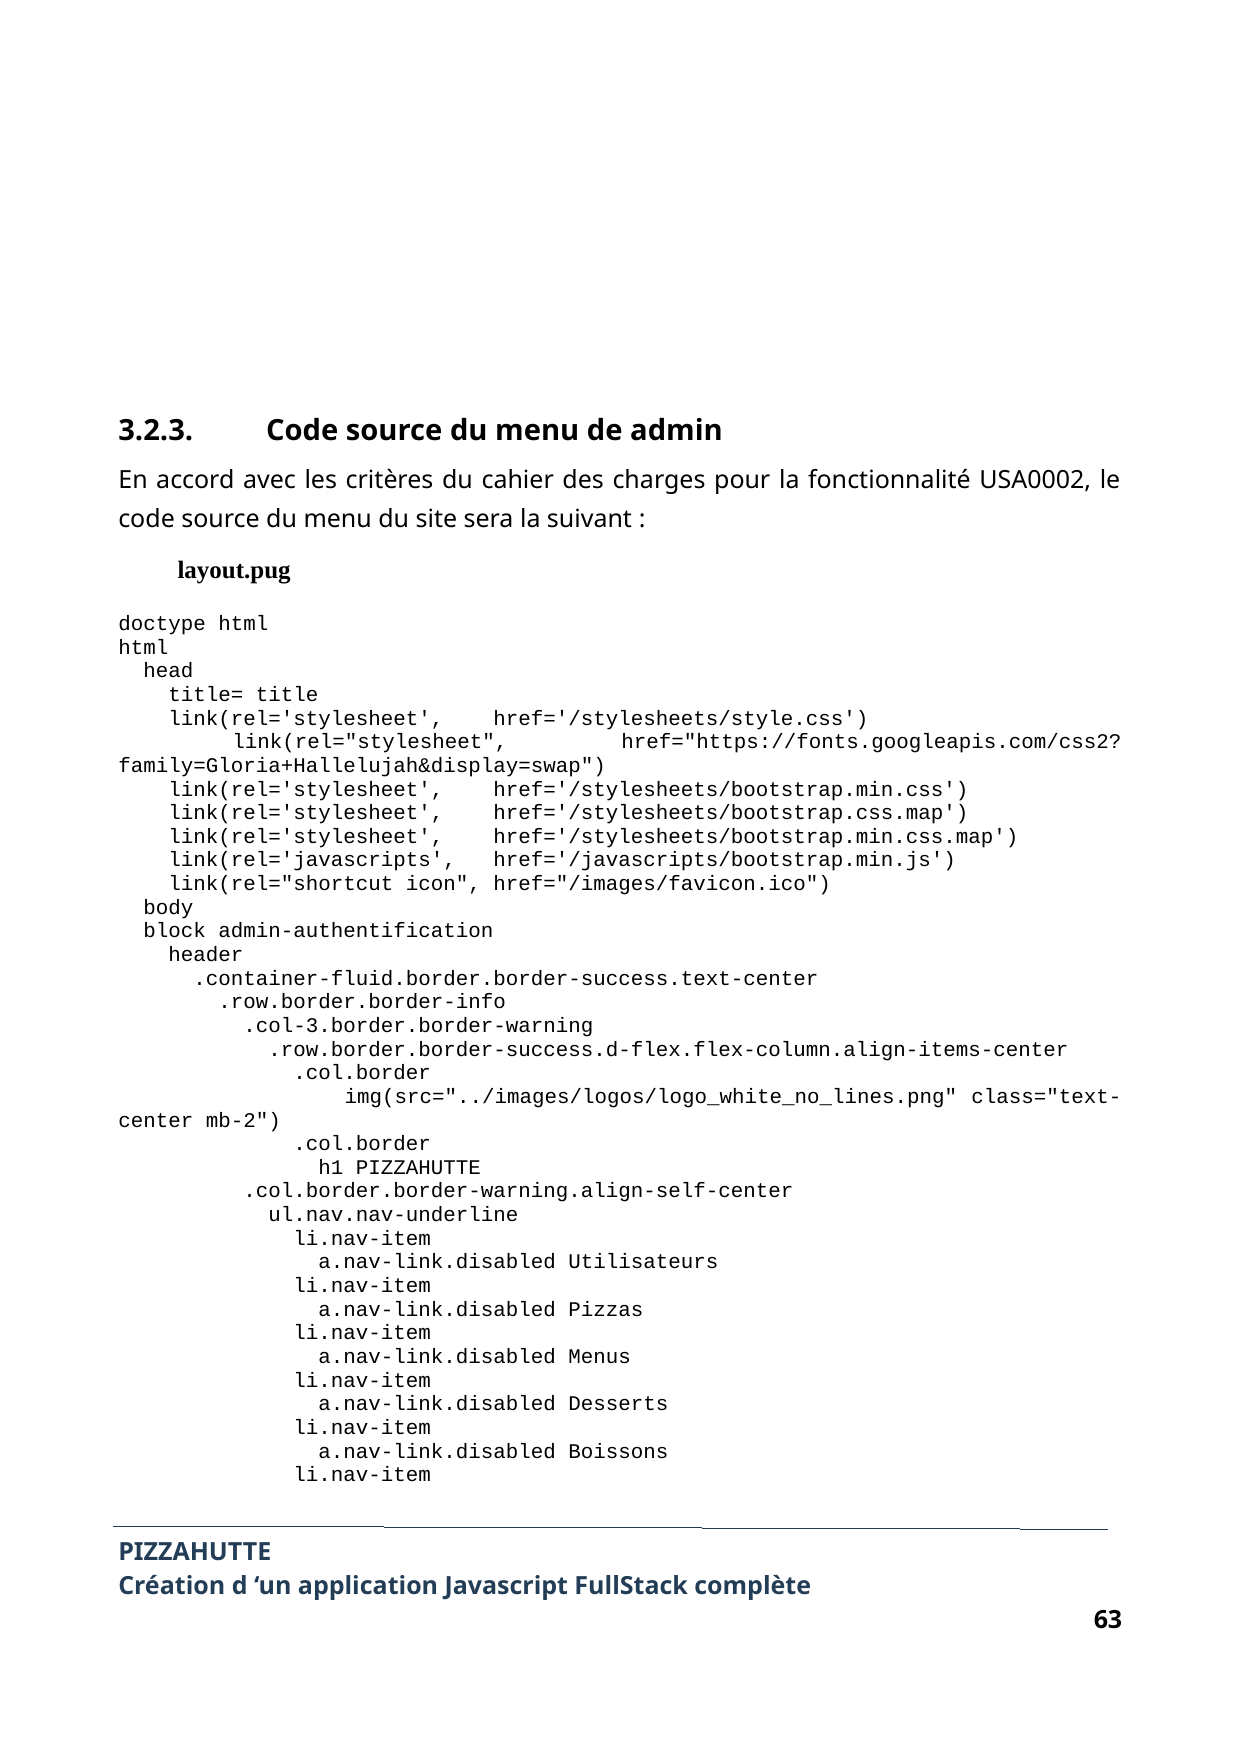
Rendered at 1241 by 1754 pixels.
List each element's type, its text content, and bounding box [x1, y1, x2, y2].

text li.nav-item [118, 1417, 1122, 1441]
text link(rel='stylesheet', href='/stylesheets/bootstrap.css.map') [118, 802, 1122, 826]
text link(rel='stylesheet', href='/stylesheets/style.css') [118, 708, 1122, 731]
text .row.border.border-success.d-flex.flex-column.align-items-center [118, 1039, 1122, 1062]
text block admin-authentification [118, 920, 1122, 944]
text En accord avec les critères du cahier des charges pour la fonctionnalité USA0002, le code source du menu du site sera la suivant : [118, 462, 1122, 535]
text link(rel='stylesheet', href='/stylesheets/bootstrap.min.css.map') [118, 826, 1122, 849]
text img(src="../images/logos/logo_white_no_lines.png" class="text-center mb-2") [118, 1086, 1122, 1133]
text body [118, 897, 1122, 920]
text li.nav-item [118, 1464, 1122, 1488]
text h1 PIZZAHUTTE [118, 1157, 1122, 1181]
text li.nav-item [118, 1322, 1122, 1346]
text li.nav-item [118, 1370, 1122, 1393]
subtitle Code source du menu de admin [118, 410, 1122, 449]
text link(rel='stylesheet', href='/stylesheets/bootstrap.min.css') [118, 778, 1122, 802]
text li.nav-item [118, 1228, 1122, 1251]
text a.nav-link.disabled Boissons [118, 1441, 1122, 1464]
text html [118, 637, 1122, 660]
text .col.border [118, 1133, 1122, 1157]
text ul.nav.nav-underline [118, 1204, 1122, 1228]
text layout.pug [177, 555, 1063, 583]
text .col-3.border.border-warning [118, 1015, 1122, 1039]
text li.nav-item [118, 1275, 1122, 1299]
text a.nav-link.disabled Pizzas [118, 1299, 1122, 1322]
text link(rel="stylesheet", href="https://fonts.googleapis.com/css2?family=Gloria+Hallelujah&display=swap") [118, 731, 1122, 778]
text head [118, 660, 1122, 684]
text a.nav-link.disabled Desserts [118, 1393, 1122, 1417]
text header [118, 944, 1122, 968]
text .col.border [118, 1062, 1122, 1086]
text link(rel="shortcut icon", href="/images/favicon.ico") [118, 873, 1122, 897]
text .container-fluid.border.border-success.text-center [118, 968, 1122, 991]
text a.nav-link.disabled Menus [118, 1346, 1122, 1370]
text doctype html [118, 613, 1122, 637]
text .row.border.border-info [118, 991, 1122, 1015]
text a.nav-link.disabled Utilisateurs [118, 1251, 1122, 1275]
text .col.border.border-warning.align-self-center [118, 1181, 1122, 1204]
text title= title [118, 684, 1122, 708]
text link(rel='javascripts', href='/javascripts/bootstrap.min.js') [118, 849, 1122, 873]
